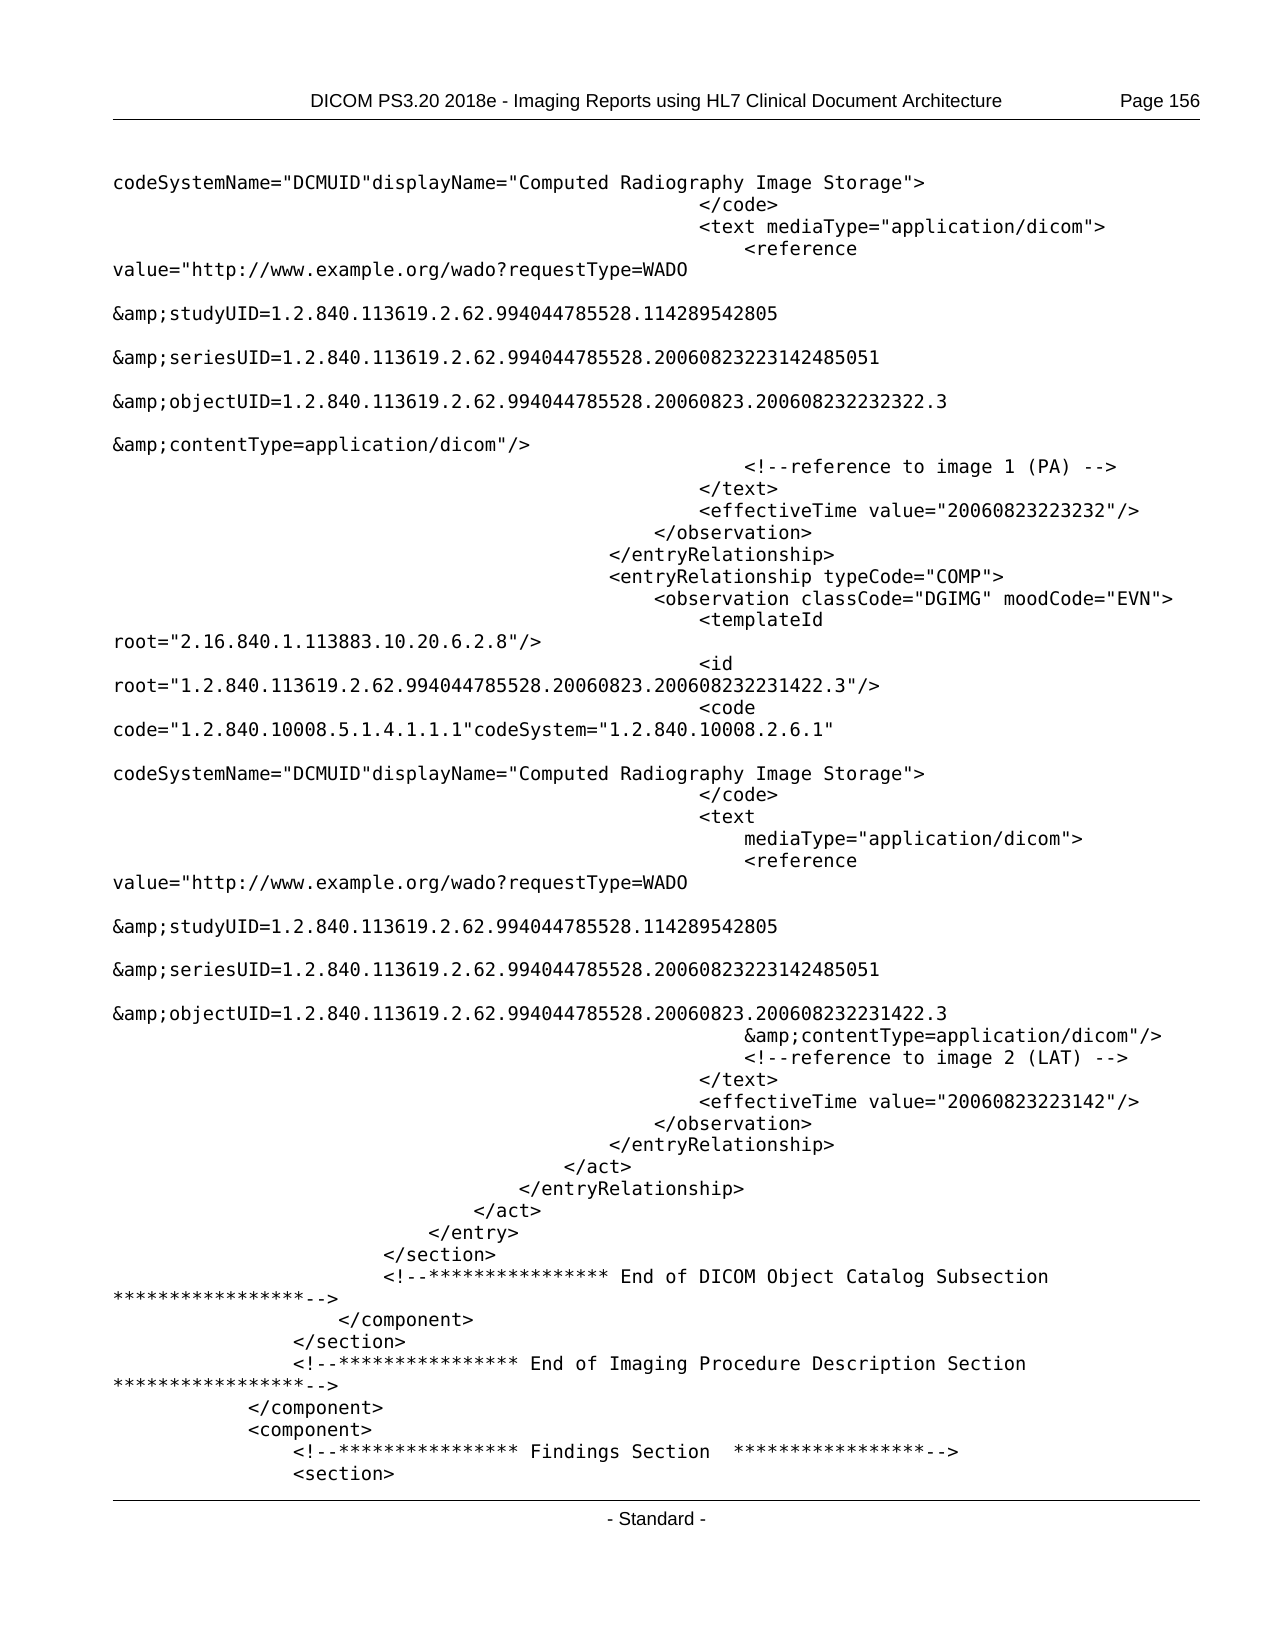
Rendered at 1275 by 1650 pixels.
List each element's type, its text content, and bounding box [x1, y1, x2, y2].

text codeSystemName="DCMUID"displayName="Computed Radiography Image Storage"> </code> <text mediaType="application/dicom"> <reference value="http://www.example.org/wado?requestType=WADO &amp;studyUID=1.2.840.113619.2.62.994044785528.114289542805 &amp;seriesUID=1.2.840.113619.2.62.994044785528.20060823223142485051 &amp;objectUID=1.2.840.113619.2.62.994044785528.20060823.200608232232322.3 &amp;contentType=application/dicom"/> <!--reference to image 1 (PA) --> </text> <effectiveTime value="20060823223232"/> </observation> </entryRelationship> <entryRelationship typeCode="COMP"> <observation classCode="DGIMG" moodCode="EVN"> <templateId root="2.16.840.1.113883.10.20.6.2.8"/> <id root="1.2.840.113619.2.62.994044785528.20060823.200608232231422.3"/> <code code="1.2.840.10008.5.1.4.1.1.1"codeSystem="1.2.840.10008.2.6.1" codeSystemName="DCMUID"displayName="Computed Radiography Image Storage"> </code> <text mediaType="application/dicom"> <reference value="http://www.example.org/wado?requestType=WADO &amp;studyUID=1.2.840.113619.2.62.994044785528.114289542805 &amp;seriesUID=1.2.840.113619.2.62.994044785528.20060823223142485051 &amp;objectUID=1.2.840.113619.2.62.994044785528.20060823.200608232231422.3 &amp;contentType=application/dicom"/> <!--reference to image 2 (LAT) --> </text> <effectiveTime value="20060823223142"/> </observation> </entryRelationship> </act> </entryRelationship> </act> </entry> </section> <!--**************** End of DICOM Object Catalog Subsection *****************--> </component> </section> <!--**************** End of Imaging Procedure Description Section *****************--> </component> <component> <!--**************** Findings Section *****************--> <section> [112, 150, 1200, 1484]
